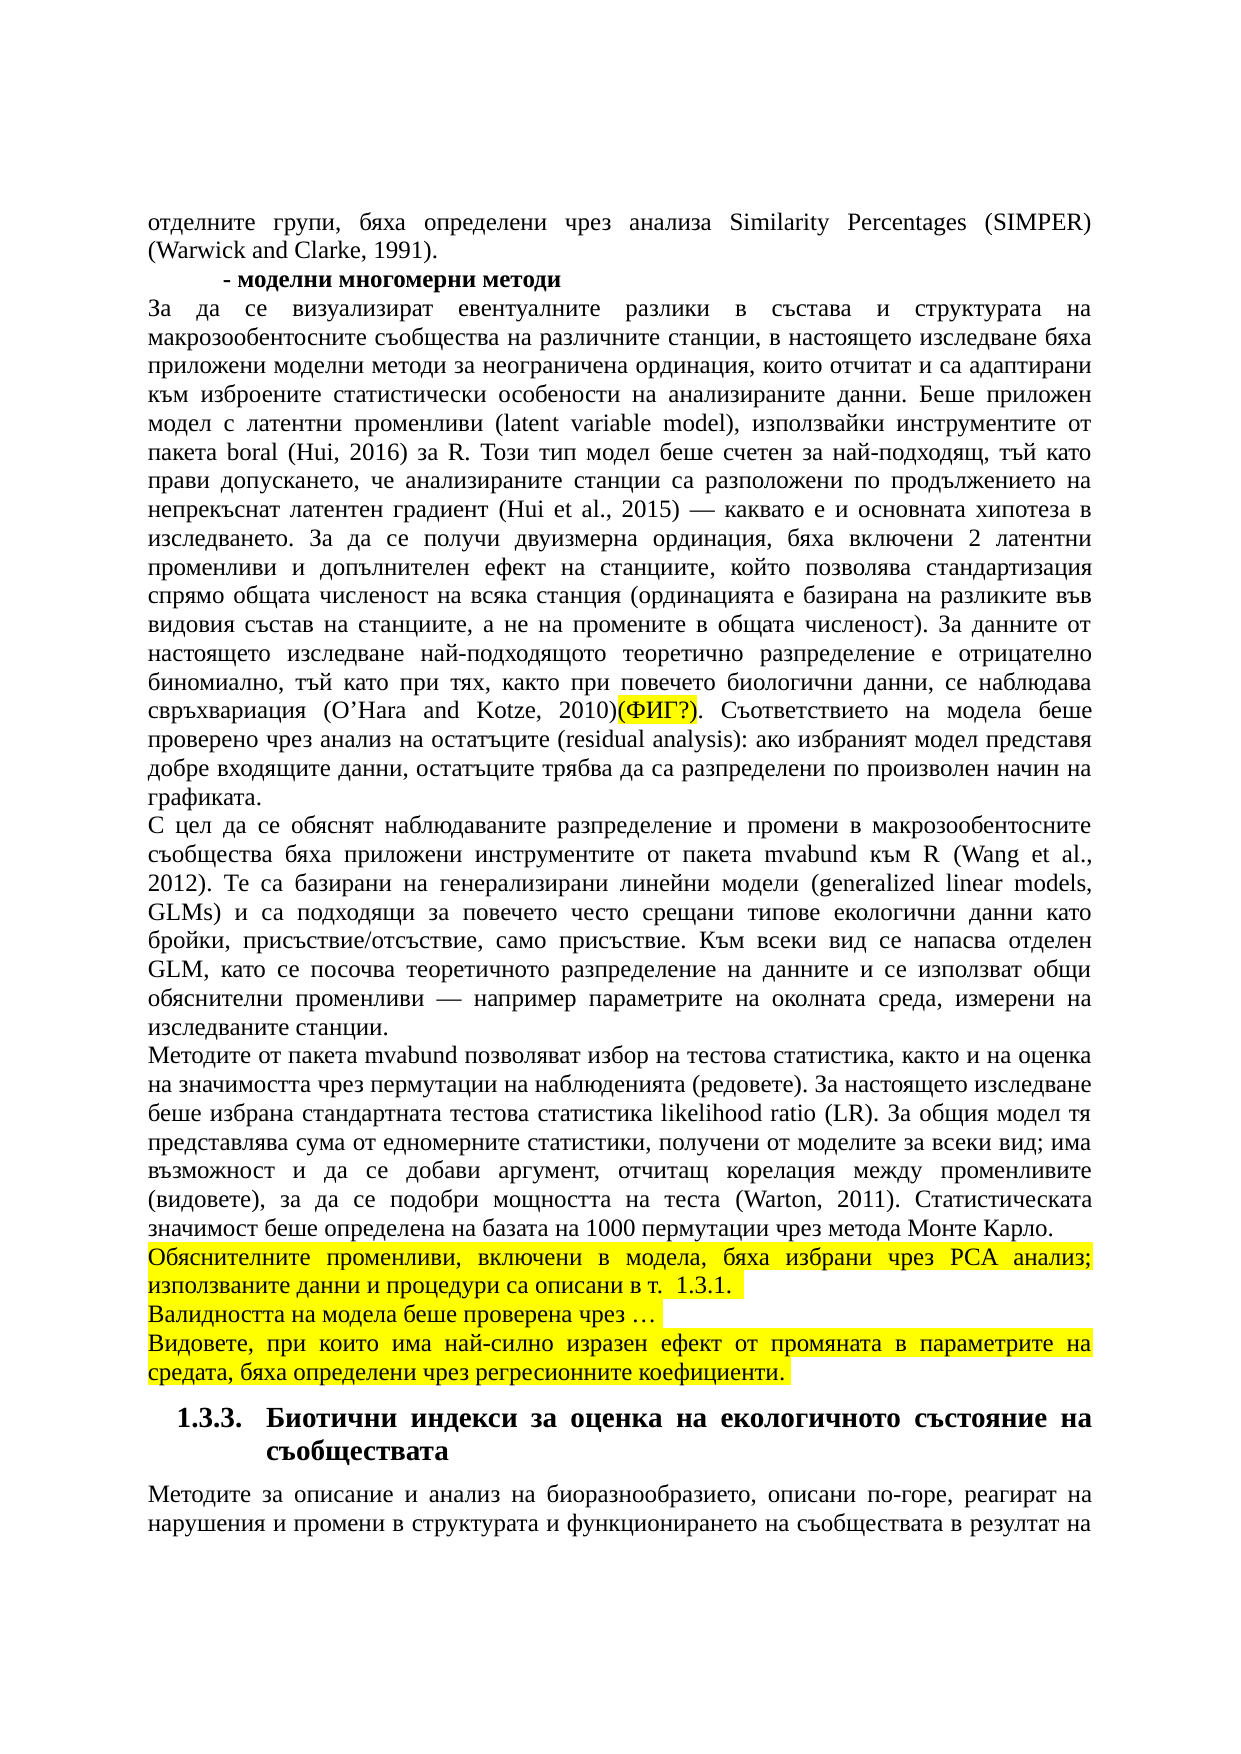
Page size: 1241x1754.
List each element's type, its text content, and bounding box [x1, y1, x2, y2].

text Видовете, при които има най-силно изразен ефект от промяната в параметрите на средата, бяха определени чрез регресионните коефициенти. [148, 1328, 1093, 1385]
text За да се визуализират евентуалните разлики в състава и структурата на макрозообентосните съобщества на различните станции, в настоящето изследване бяха приложени моделни методи за неограничена ординация, които отчитат и са адаптирани към изброените статистически особености на анализираните данни. Беше приложен модел с латентни променливи (latent variable model), използвайки инструментите от пакета boral (Hui, 2016) за R. Този тип модел беше счетен за най-подходящ, тъй като прави допускането, че анализираните станции са разположени по продължението на непрекъснат латентен градиент (Hui et al., 2015) — каквато е и основната хипотеза в изследването. За да се получи двуизмерна ординация, бяха включени 2 латентни променливи и допълнителен ефект на станциите, който позволява стандартизация спрямо общата численост на всяка станция (ординацията е базирана на разликите във видовия състав на станциите, а не на промените в общата численост). За данните от настоящето изследване най-подходящото теоретично разпределение е отрицателно биномиално, тъй като при тях, както при повечето биологични данни, се наблюдава свръхвариация (O’Hara and Kotze, 2010)(ФИГ?). Съответствието на модела беше проверено чрез анализ на остатъците (residual analysis): ако избраният модел представя добре входящите данни, остатъците трябва да са разпределени по произволен начин на графиката. [148, 293, 1093, 810]
text Валидността на модела беше проверена чрез … [148, 1299, 1093, 1328]
text С цел да се обяснят наблюдаваните разпределение и промени в макрозообентосните съобщества бяха приложени инструментите от пакета mvabund към R (Wang et al., 2012). Те са базирани на генерализирани линейни модели (generalized linear models, GLMs) и са подходящи за повечето често срещани типове екологични данни като бройки, присъствие/отсъствие, само присъствие. Към всеки вид се напасва отделен GLM, като се посочва теоретичното разпределение на данните и се използват общи обяснителни променливи — например параметрите на околната среда, измерени на изследваните станции. [148, 810, 1093, 1040]
text - моделни многомерни методи [148, 264, 1093, 293]
text Обяснителните променливи, включени в модела, бяха избрани чрез PCA анализ; използваните данни и процедури са описани в т. 1.3.1. [148, 1242, 1093, 1299]
text отделните групи, бяха определени чрез анализа Similarity Percentages (SIMPER) (Warwick and Clarke, 1991). [148, 207, 1093, 264]
subtitle Биотични индекси за оценка на екологичното състояние на съобществата [242, 1400, 1093, 1467]
text Методите от пакета mvabund позволяват избор на тестова статистика, както и на оценка на значимостта чрез пермутации на наблюденията (редовете). За настоящето изследване беше избрана стандартната тестова статистика likelihood ratio (LR). За общия модел тя представлява сума от едномерните статистики, получени от моделите за всеки вид; има възможност и да се добави аргумент, отчитащ корелация между променливите (видовете), за да се подобри мощността на теста (Warton, 2011). Статистическата значимост беше определена на базата на 1000 пермутации чрез метода Монте Карло. [148, 1040, 1093, 1242]
text Методите за описание и анализ на биоразнообразието, описани по-горе, реагират на нарушения и промени в структурата и функционирането на съобществата в резултат на [148, 1479, 1093, 1537]
